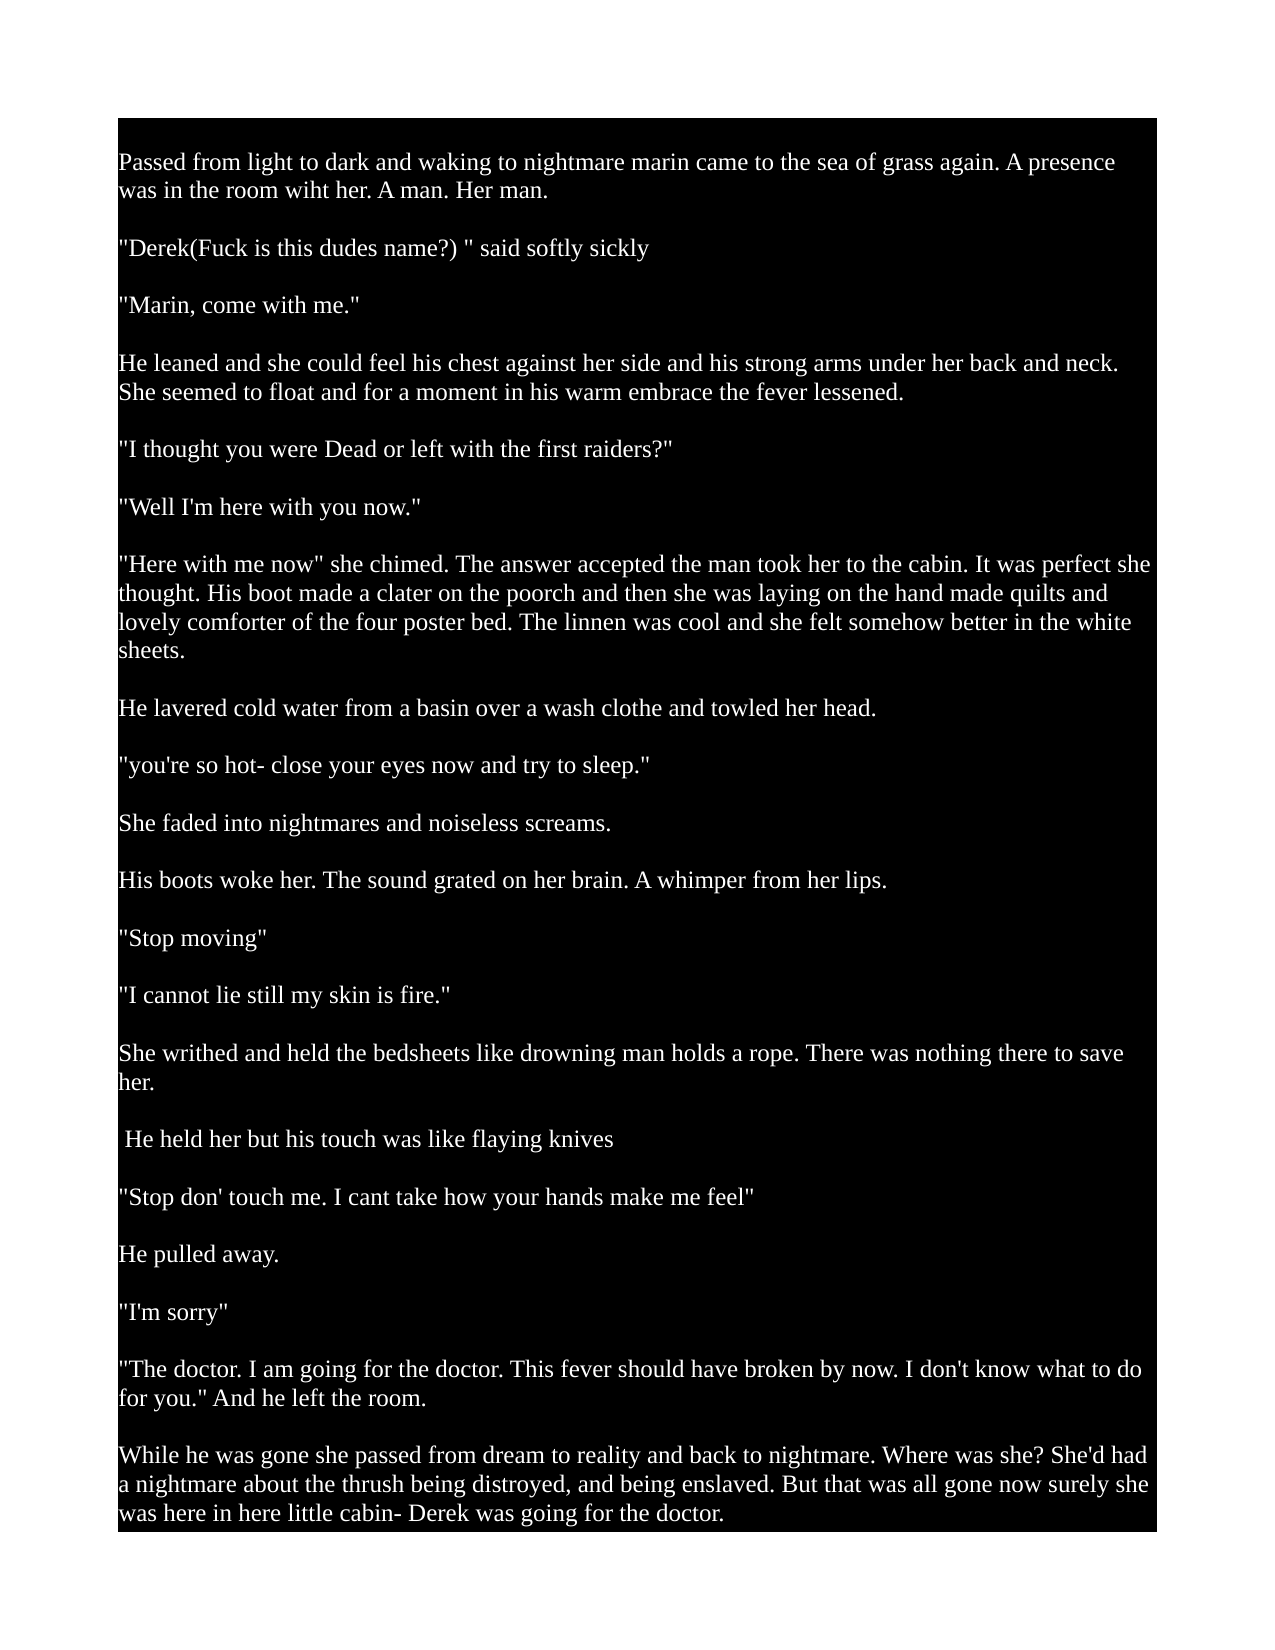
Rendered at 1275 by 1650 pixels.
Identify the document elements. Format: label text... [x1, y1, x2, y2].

text "Well I'm here with you now." [118, 492, 1157, 521]
text "you're so hot- close your eyes now and try to sleep." She faded into nightmares and noiseless screams. [118, 751, 1157, 837]
text "I thought you were Dead or left with the first raiders?" [118, 434, 1157, 463]
text "Here with me now" she chimed. The answer accepted the man took her to the cabin. It was perfect she thought. His boot made a clater on the poorch and then she was laying on the hand made quilts and lovely comforter of the four poster bed. The linnen was cool and she felt somehow better in the white sheets. [118, 549, 1157, 664]
text While he was gone she passed from dream to reality and back to nightmare. Where was she? She'd had a nightmare about the thrush being distroyed, and being enslaved. But that was all gone now surely she was here in here little cabin- Derek was going for the doctor. [118, 1441, 1157, 1527]
text "Stop don' touch me. I cant take how your hands make me feel" He pulled away. "I'm sorry" "The doctor. I am going for the doctor. This fever should have broken by now. I don't know what to do for you." And he left the room. [118, 1182, 1157, 1412]
text "Marin, come with me." He leaned and she could feel his chest against her side and his strong arms under her back and neck. [118, 291, 1157, 377]
text Passed from light to dark and waking to nightmare marin came to the sea of grass again. A presence was in the room wiht her. A man. Her man. [118, 147, 1157, 204]
text "Stop moving" "I cannot lie still my skin is fire." She writhed and held the bedsheets like drowning man holds a rope. There was nothing there to save her. [118, 923, 1157, 1096]
text He lavered cold water from a basin over a wash clothe and towled her head. [118, 693, 1157, 722]
text He held her but his touch was like flaying knives [118, 1124, 1157, 1153]
text His boots woke her. The sound grated on her brain. A whimper from her lips. [118, 866, 1157, 894]
text She seemed to float and for a moment in his warm embrace the fever lessened. [118, 377, 1157, 406]
text "Derek(Fuck is this dudes name?) " said softly sickly [118, 233, 1157, 262]
